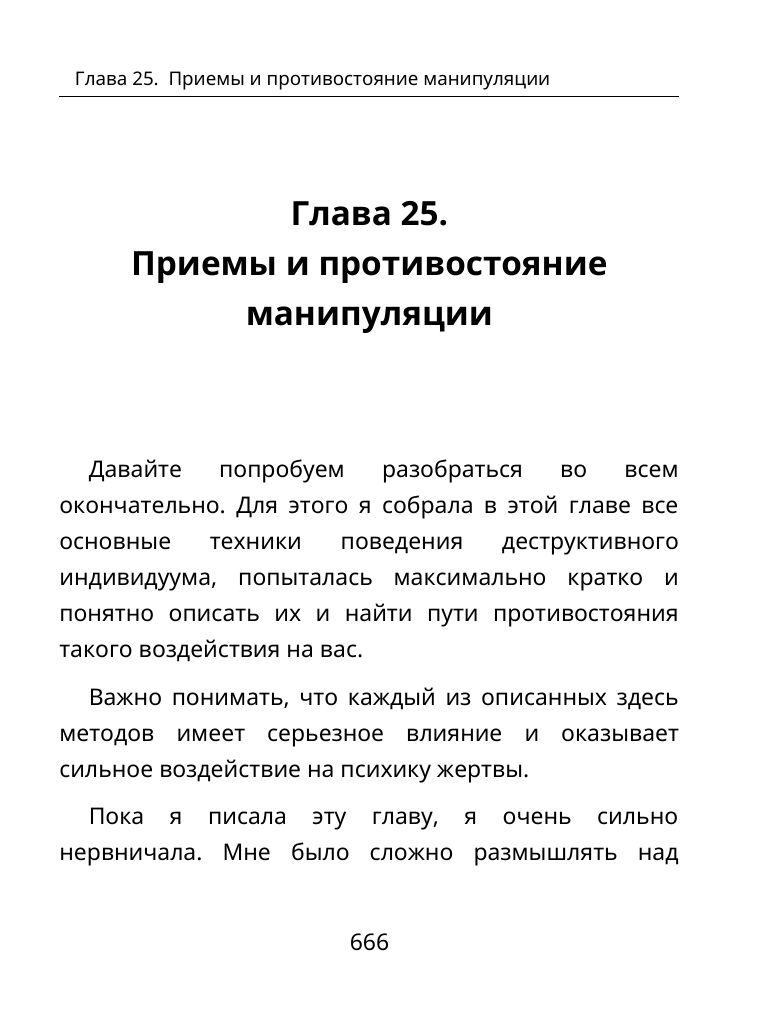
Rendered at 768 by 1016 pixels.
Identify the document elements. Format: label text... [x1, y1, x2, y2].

text Давайте попробуем разобраться во всем окончательно. Для этого я собрала в этой главе все основные техники поведения деструктивного индивидуума, попыталась максимально кратко и понятно описать их и найти пути противостояния такого воздействия на вас. [59, 453, 679, 664]
text Пока я писала эту главу, я очень сильно нервничала. Мне было сложно размышлять над [59, 800, 679, 867]
subtitle Глава 25. Приемы и противостояние манипуляции [59, 185, 679, 335]
text Важно понимать, что каждый из описанных здесь методов имеет серьезное влияние и оказывает сильное воздействие на психику жертвы. [59, 681, 679, 784]
